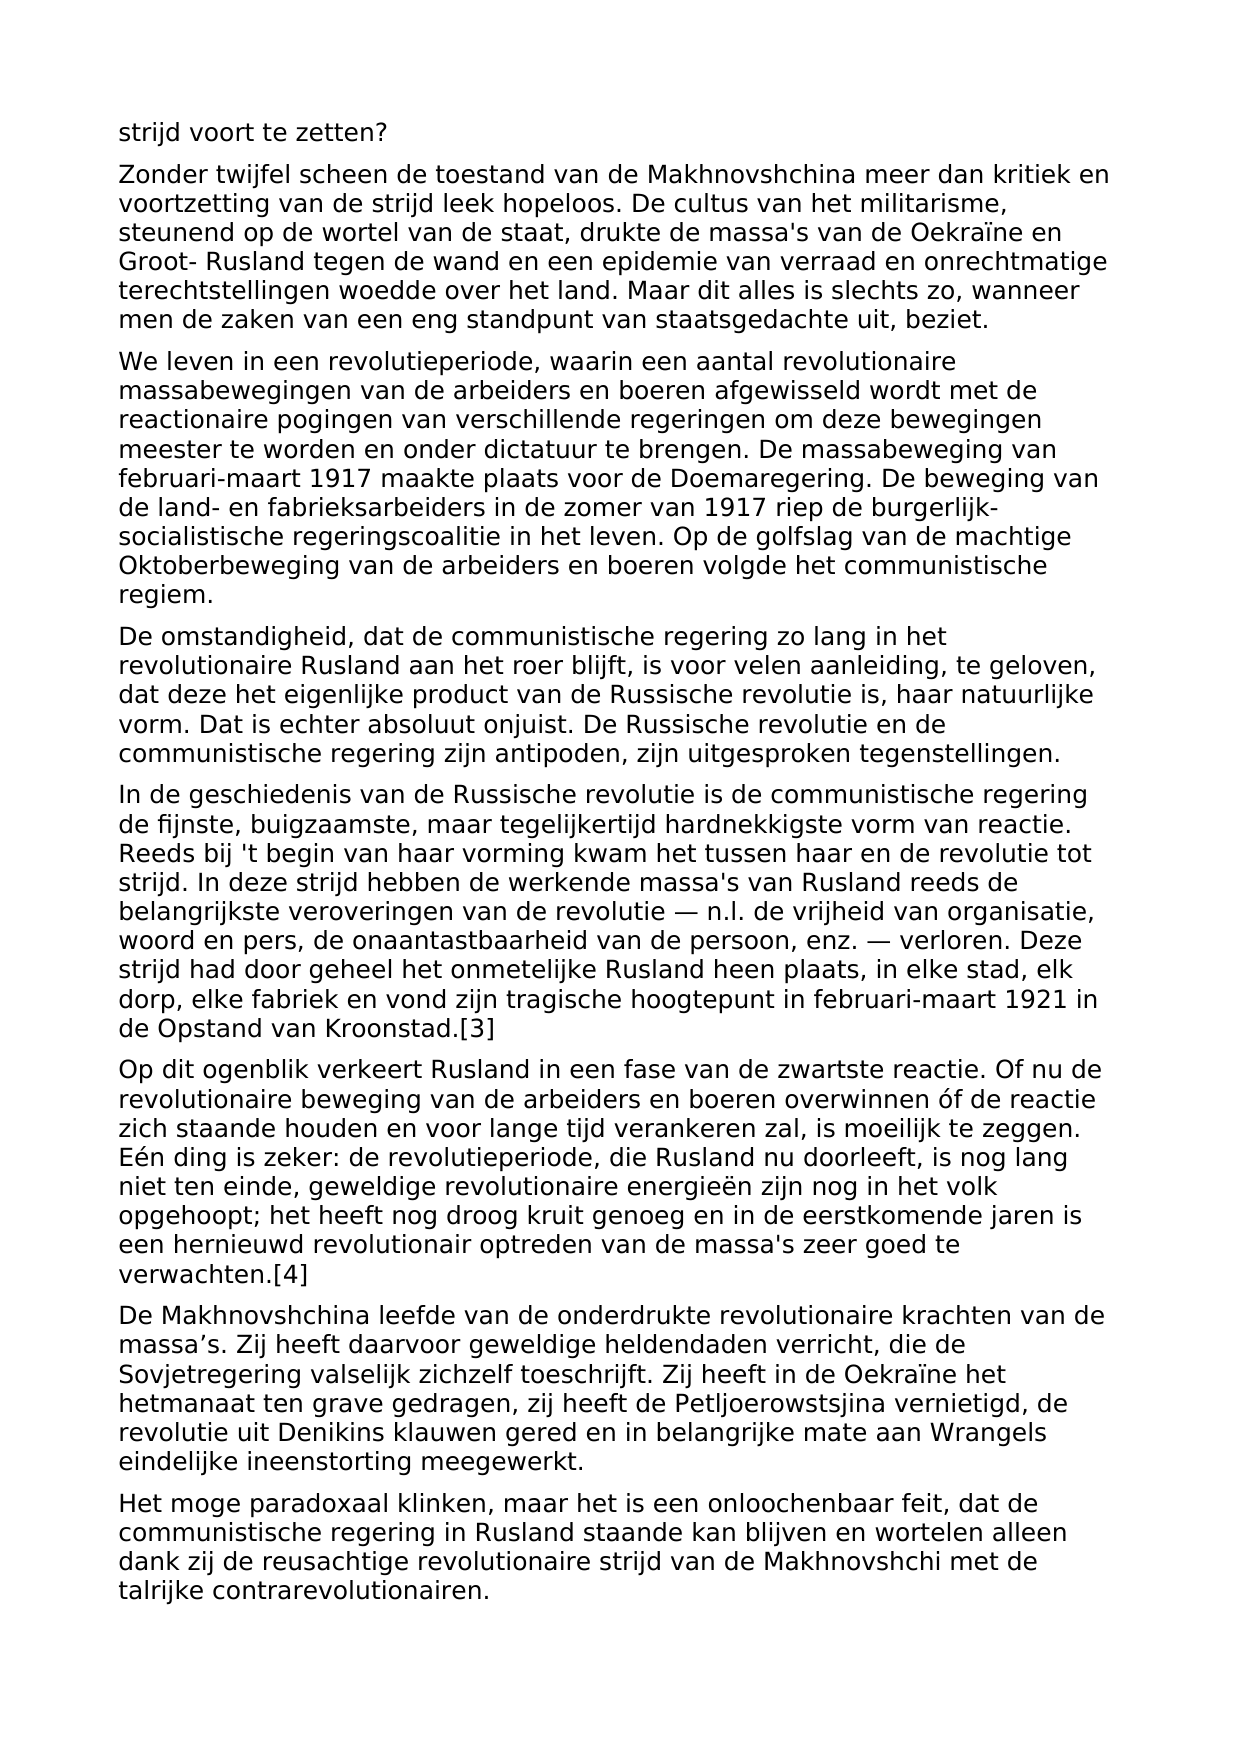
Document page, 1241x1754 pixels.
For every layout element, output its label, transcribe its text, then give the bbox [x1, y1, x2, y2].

text De omstandigheid, dat de communistische regering zo lang in het revolutionaire Rusland aan het roer blijft, is voor velen aanleiding, te geloven, dat deze het eigenlijke product van de Russische revolutie is, haar natuurlijke vorm. Dat is echter absoluut onjuist. De Russische revolutie en de communistische regering zijn antipoden, zijn uitgesproken tegenstellingen. [118, 622, 1122, 768]
text Zonder twijfel scheen de toestand van de Makhnovshchina meer dan kritiek en voortzetting van de strijd leek hopeloos. De cultus van het militarisme, steunend op de wortel van de staat, drukte de massa's van de Oekraïne en Groot- Rusland tegen de wand en een epidemie van verraad en onrechtmatige terechtstellingen woedde over het land. Maar dit alles is slechts zo, wanneer men de zaken van een eng standpunt van staatsgedachte uit, beziet. [118, 160, 1122, 335]
text Het moge paradoxaal klinken, maar het is een onloochenbaar feit, dat de communistische regering in Rusland staande kan blijven en wortelen alleen dank zij de reusachtige revolutionaire strijd van de Makhnovshchi met de talrijke contrarevolutionairen. [118, 1489, 1122, 1606]
text Op dit ogenblik verkeert Rusland in een fase van de zwartste reactie. Of nu de revolutionaire beweging van de arbeiders en boeren overwinnen óf de reactie zich staande houden en voor lange tijd verankeren zal, is moeilijk te zeggen. Eén ding is zeker: de revolutieperiode, die Rusland nu doorleeft, is nog lang niet ten einde, geweldige revolutionaire energieën zijn nog in het volk opgehoopt; het heeft nog droog kruit genoeg en in de eerstkomende jaren is een hernieuwd revolutionair optreden van de massa's zeer goed te verwachten.[4] [118, 1056, 1122, 1289]
text In de geschiedenis van de Russische revolutie is de communistische regering de fijnste, buigzaamste, maar tegelijkertijd hardnekkigste vorm van reactie. Reeds bij 't begin van haar vorming kwam het tussen haar en de revolutie tot strijd. In deze strijd hebben de werkende massa's van Rusland reeds de belangrijkste veroveringen van de revolutie — n.l. de vrijheid van organisatie, woord en pers, de onaantastbaarheid van de persoon, enz. — verloren. Deze strijd had door geheel het onmetelijke Rusland heen plaats, in elke stad, elk dorp, elke fabriek en vond zijn tragische hoogtepunt in februari-maart 1921 in de Opstand van Kroonstad.[3] [118, 781, 1122, 1043]
text strijd voort te zetten? [118, 118, 1122, 147]
text We leven in een revolutieperiode, waarin een aantal revolutionaire massabewegingen van de arbeiders en boeren afgewisseld wordt met de reactionaire pogingen van verschillende regeringen om deze bewegingen meester te worden en onder dictatuur te brengen. De massabeweging van februari-maart 1917 maakte plaats voor de Doemaregering. De beweging van de land- en fabrieksarbeiders in de zomer van 1917 riep de burgerlijk-socialistische regeringscoalitie in het leven. Op de golfslag van de machtige Oktoberbeweging van de arbeiders en boeren volgde het communistische regiem. [118, 347, 1122, 610]
text De Makhnovshchina leefde van de onderdrukte revolutionaire krachten van de massa’s. Zij heeft daarvoor geweldige heldendaden verricht, die de Sovjetregering valselijk zichzelf toeschrijft. Zij heeft in de Oekraïne het hetmanaat ten grave gedragen, zij heeft de Petljoerowstsjina vernietigd, de revolutie uit Denikins klauwen gered en in belangrijke mate aan Wrangels eindelijke ineenstorting meegewerkt. [118, 1301, 1122, 1476]
